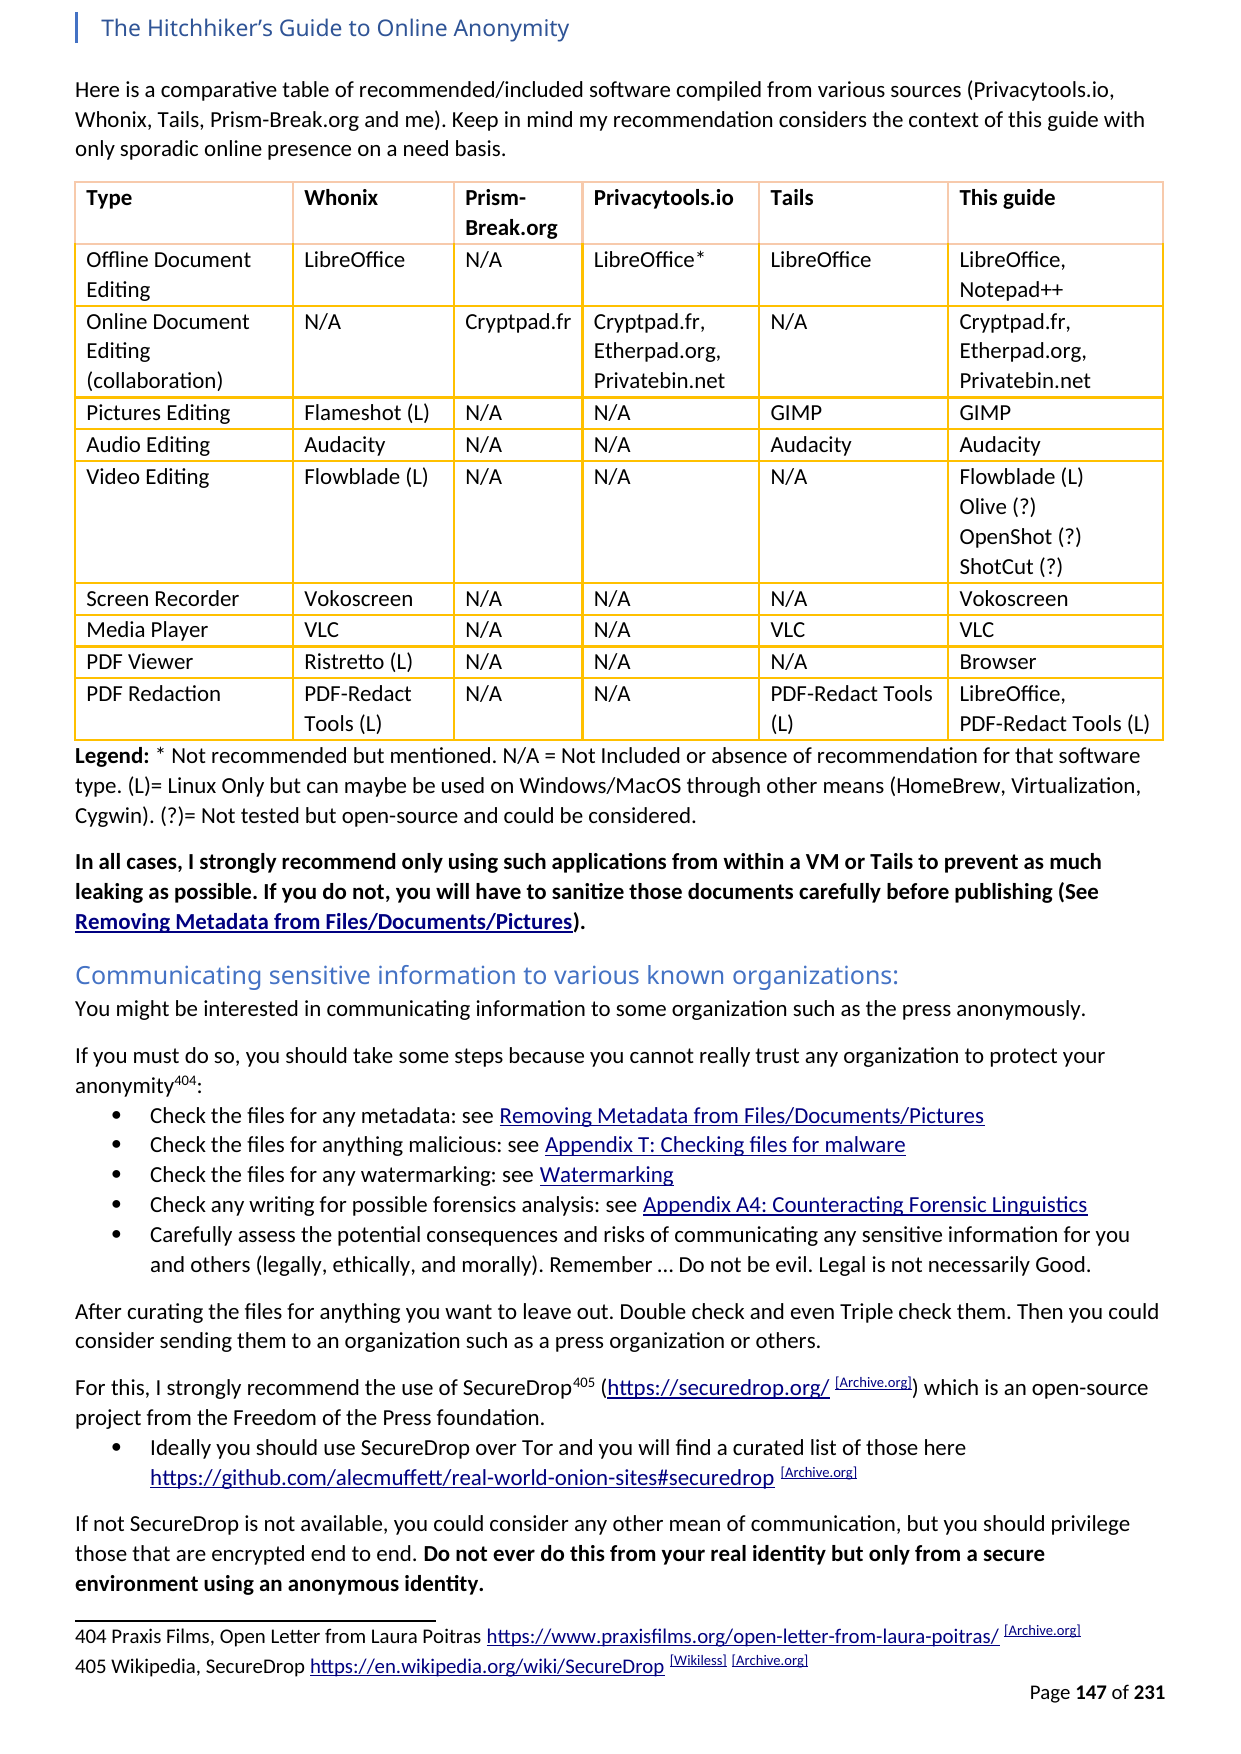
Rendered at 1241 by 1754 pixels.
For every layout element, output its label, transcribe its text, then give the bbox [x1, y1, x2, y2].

table_cell LibreOffice, PDF-Redact Tools (L) [949, 679, 1162, 739]
table_cell N/A [584, 399, 758, 428]
table_cell N/A [455, 430, 581, 460]
table_cell Media Player [76, 616, 292, 645]
table_cell PDF Viewer [76, 648, 292, 677]
table_header Whonix [294, 183, 453, 243]
table_cell N/A [455, 462, 581, 582]
table_cell Vokoscreen [949, 584, 1162, 613]
table_cell N/A [455, 616, 581, 645]
table_cell GIMP [760, 399, 947, 428]
text Legend: * Not recommended but mentioned. N/A = Not Included or absence of recommendation for that software type. (L)= Linux Only but can maybe be used on Windows/MacOS through other means (HomeBrew, Virtualization, Cygwin). (?)= Not tested but open-source and could be considered. [75, 741, 1165, 829]
table_cell VLC [294, 616, 453, 645]
text Praxis Films, Open Letter from Laura Poitras https://www.praxisfilms.org/open-letter-from-laura-poitras/ [Archive.org] [75, 1621, 1165, 1649]
list Check the files for anything malicious: see Appendix T: Checking files for malware [112, 1131, 1165, 1159]
table_cell Audio Editing [76, 430, 292, 460]
table_cell GIMP [949, 399, 1162, 428]
table_cell N/A [455, 245, 581, 305]
table_cell Vokoscreen [294, 584, 453, 613]
table_cell N/A [760, 462, 947, 582]
table_cell N/A [584, 462, 758, 582]
table_cell LibreOffice [760, 245, 947, 305]
subtitle Communicating sensitive information to various known organizations: [75, 958, 1165, 992]
table_cell LibreOffice* [584, 245, 758, 305]
table_cell N/A [455, 399, 581, 428]
table_cell LibreOffice, Notepad++ [949, 245, 1162, 305]
table_cell Audacity [294, 430, 453, 460]
table_cell Pictures Editing [76, 399, 292, 428]
table_header This guide [949, 183, 1162, 243]
table_cell Offline Document Editing [76, 245, 292, 305]
list Ideally you should use SecureDrop over Tor and you will find a curated list of those here https://github.com/alecmuffett/real-world-onion-sites#securedrop [Archive.org] [112, 1433, 1165, 1491]
text You might be interested in communicating information to some organization such as the press anonymously. [75, 994, 1165, 1022]
table_cell N/A [584, 648, 758, 677]
table_cell Flowblade (L) [294, 462, 453, 582]
table_cell N/A [584, 584, 758, 613]
text For this, I strongly recommend the use of SecureDrop (https://securedrop.org/ [Archive.org]) which is an open-source project from the Freedom of the Press foundation. [75, 1373, 1165, 1431]
table_header Type [76, 183, 292, 243]
table_cell VLC [949, 616, 1162, 645]
table_cell N/A [455, 584, 581, 613]
table_cell Flameshot (L) [294, 399, 453, 428]
table_header Prism-Break.org [455, 183, 581, 243]
table_cell PDF-Redact Tools (L) [760, 679, 947, 739]
table_cell N/A [294, 307, 453, 396]
text If not SecureDrop is not available, you could consider any other mean of communication, but you should privilege those that are encrypted end to end. Do not ever do this from your real identity but only from a secure environment using an anonymous identity. [75, 1509, 1165, 1597]
table_header Tails [760, 183, 947, 243]
text In all cases, I strongly recommend only using such applications from within a VM or Tails to prevent as much leaking as possible. If you do not, you will have to sanitize those documents carefully before publishing (See Removing Metadata from Files/Documents/Pictures). [75, 847, 1165, 935]
table_cell N/A [584, 430, 758, 460]
table_cell Screen Recorder [76, 584, 292, 613]
table_header Privacytools.io [584, 183, 758, 243]
text Here is a comparative table of recommended/included software compiled from various sources (Privacytools.io, Whonix, Tails, Prism-Break.org and me). Keep in mind my recommendation considers the context of this guide with only sporadic online presence on a need basis. [75, 75, 1165, 163]
table_cell VLC [760, 616, 947, 645]
table_cell N/A [760, 584, 947, 613]
table_cell N/A [455, 648, 581, 677]
table_cell Cryptpad.fr [455, 307, 581, 396]
table_cell Video Editing [76, 462, 292, 582]
table_cell Cryptpad.fr, Etherpad.org, Privatebin.net [949, 307, 1162, 396]
table_cell N/A [455, 679, 581, 739]
table_cell N/A [760, 648, 947, 677]
table_cell Audacity [949, 430, 1162, 460]
table_cell N/A [584, 616, 758, 645]
text If you must do so, you should take some steps because you cannot really trust any organization to protect your anonymity: [75, 1041, 1165, 1099]
table_cell Ristretto (L) [294, 648, 453, 677]
table_cell LibreOffice [294, 245, 453, 305]
list Carefully assess the potential consequences and risks of communicating any sensitive information for you and others (legally, ethically, and morally). Remember … Do not be evil. Legal is not necessarily Good. [112, 1220, 1165, 1278]
table_cell Online Document Editing (collaboration) [76, 307, 292, 396]
list Check the files for any watermarking: see Watermarking [112, 1161, 1165, 1188]
table_cell PDF-Redact Tools (L) [294, 679, 453, 739]
list Check any writing for possible forensics analysis: see Appendix A4: Counteracting Forensic Linguistics [112, 1190, 1165, 1218]
text Wikipedia, SecureDrop https://en.wikipedia.org/wiki/SecureDrop [Wikiless] [Archive.org] [75, 1651, 1165, 1679]
text After curating the files for anything you want to leave out. Double check and even Triple check them. Then you could consider sending them to an organization such as a press organization or others. [75, 1297, 1165, 1355]
list Check the files for any metadata: see Removing Metadata from Files/Documents/Pictures [112, 1101, 1165, 1129]
table_cell Flowblade (L) Olive (?) OpenShot (?) ShotCut (?) [949, 462, 1162, 582]
table_cell Browser [949, 648, 1162, 677]
table_cell Audacity [760, 430, 947, 460]
table_cell PDF Redaction [76, 679, 292, 739]
table_cell N/A [584, 679, 758, 739]
table_cell N/A [760, 307, 947, 396]
table_cell Cryptpad.fr, Etherpad.org, Privatebin.net [584, 307, 758, 396]
